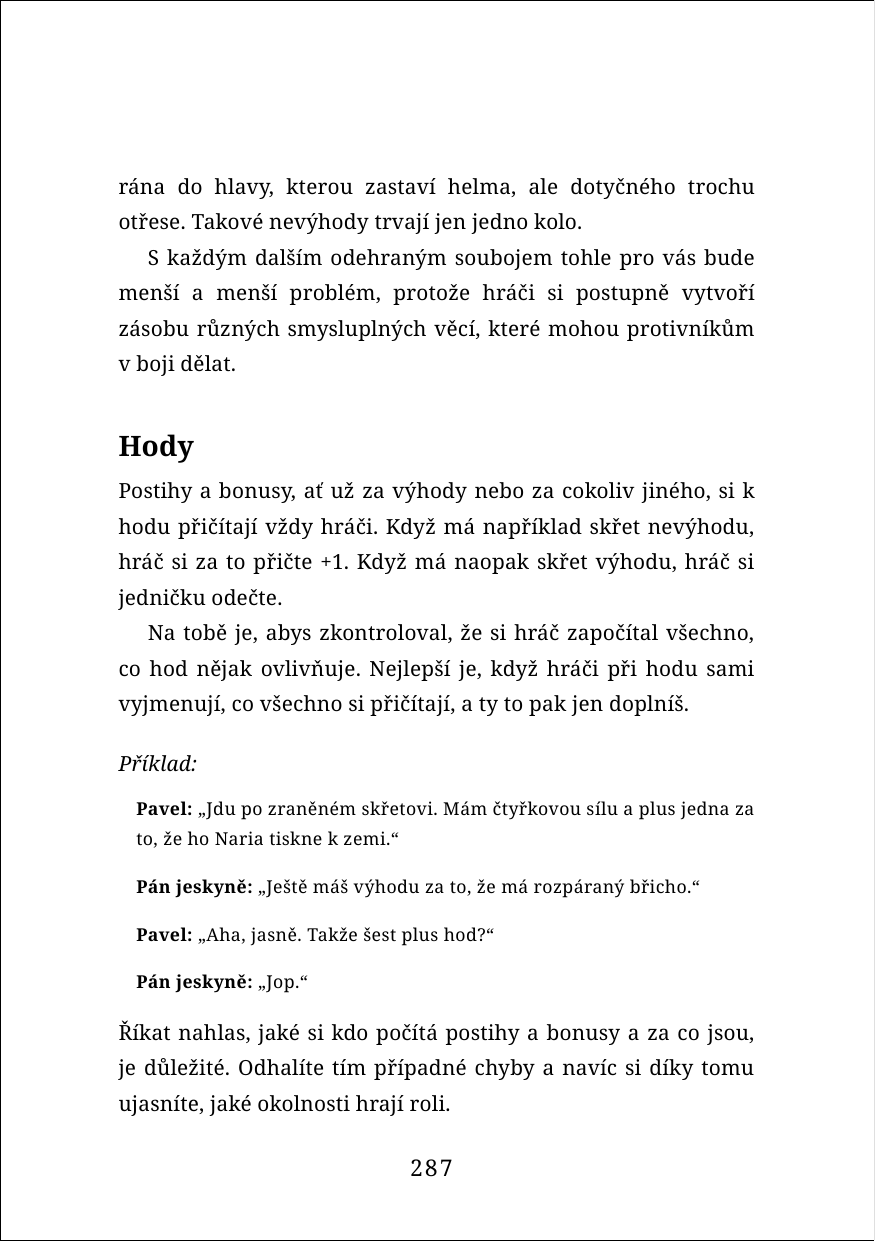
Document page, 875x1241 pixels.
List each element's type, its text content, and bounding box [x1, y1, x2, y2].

text Pavel: „Aha, jasně. Takže šest plus hod?“ [136, 922, 756, 946]
text rána do hlavy, kterou zastaví helma, ale dotyčného trochu otřese. Takové nevýhody trvají jen jedno kolo. S každým dalším odehraným soubojem tohle pro vás bude menší a menší problém, protože hráči si postupně vytvoří zásobu různých smysluplných věcí, které mohou protivníkům v boji dělat. [118, 172, 756, 378]
subtitle Hody [118, 426, 756, 464]
text Příklad: [118, 749, 756, 777]
text Říkat nahlas, jaké si kdo počítá postihy a bonusy a za co jsou, je důležité. Odhalíte tím případné chyby a navíc si díky tomu ujasníte, jaké okolnosti hrají roli. [118, 1018, 756, 1117]
text Pavel: „Jdu po zraněném skřetovi. Mám čtyřkovou sílu a plus jedna za to, že ho Naria tiskne k zemi.“ [136, 796, 756, 850]
text Pán jeskyně: „Jop.“ [136, 970, 756, 994]
text Pán jeskyně: „Ještě máš výhodu za to, že má rozpáraný břicho.“ [136, 874, 756, 898]
text Postihy a bonusy, ať už za výhody nebo za cokoliv jiného, si k hodu přičítají vždy hráči. Když má například skřet nevýhodu, hráč si za to přičte +1. Když má naopak skřet výhodu, hráč si jedničku odečte. Na tobě je, abys zkontroloval, že si hráč započítal všechno, co hod nějak ovlivňuje. Nejlepší je, když hráči při hodu sami vyjmenují, co všechno si přičítají, a ty to pak jen doplníš. [118, 476, 756, 718]
